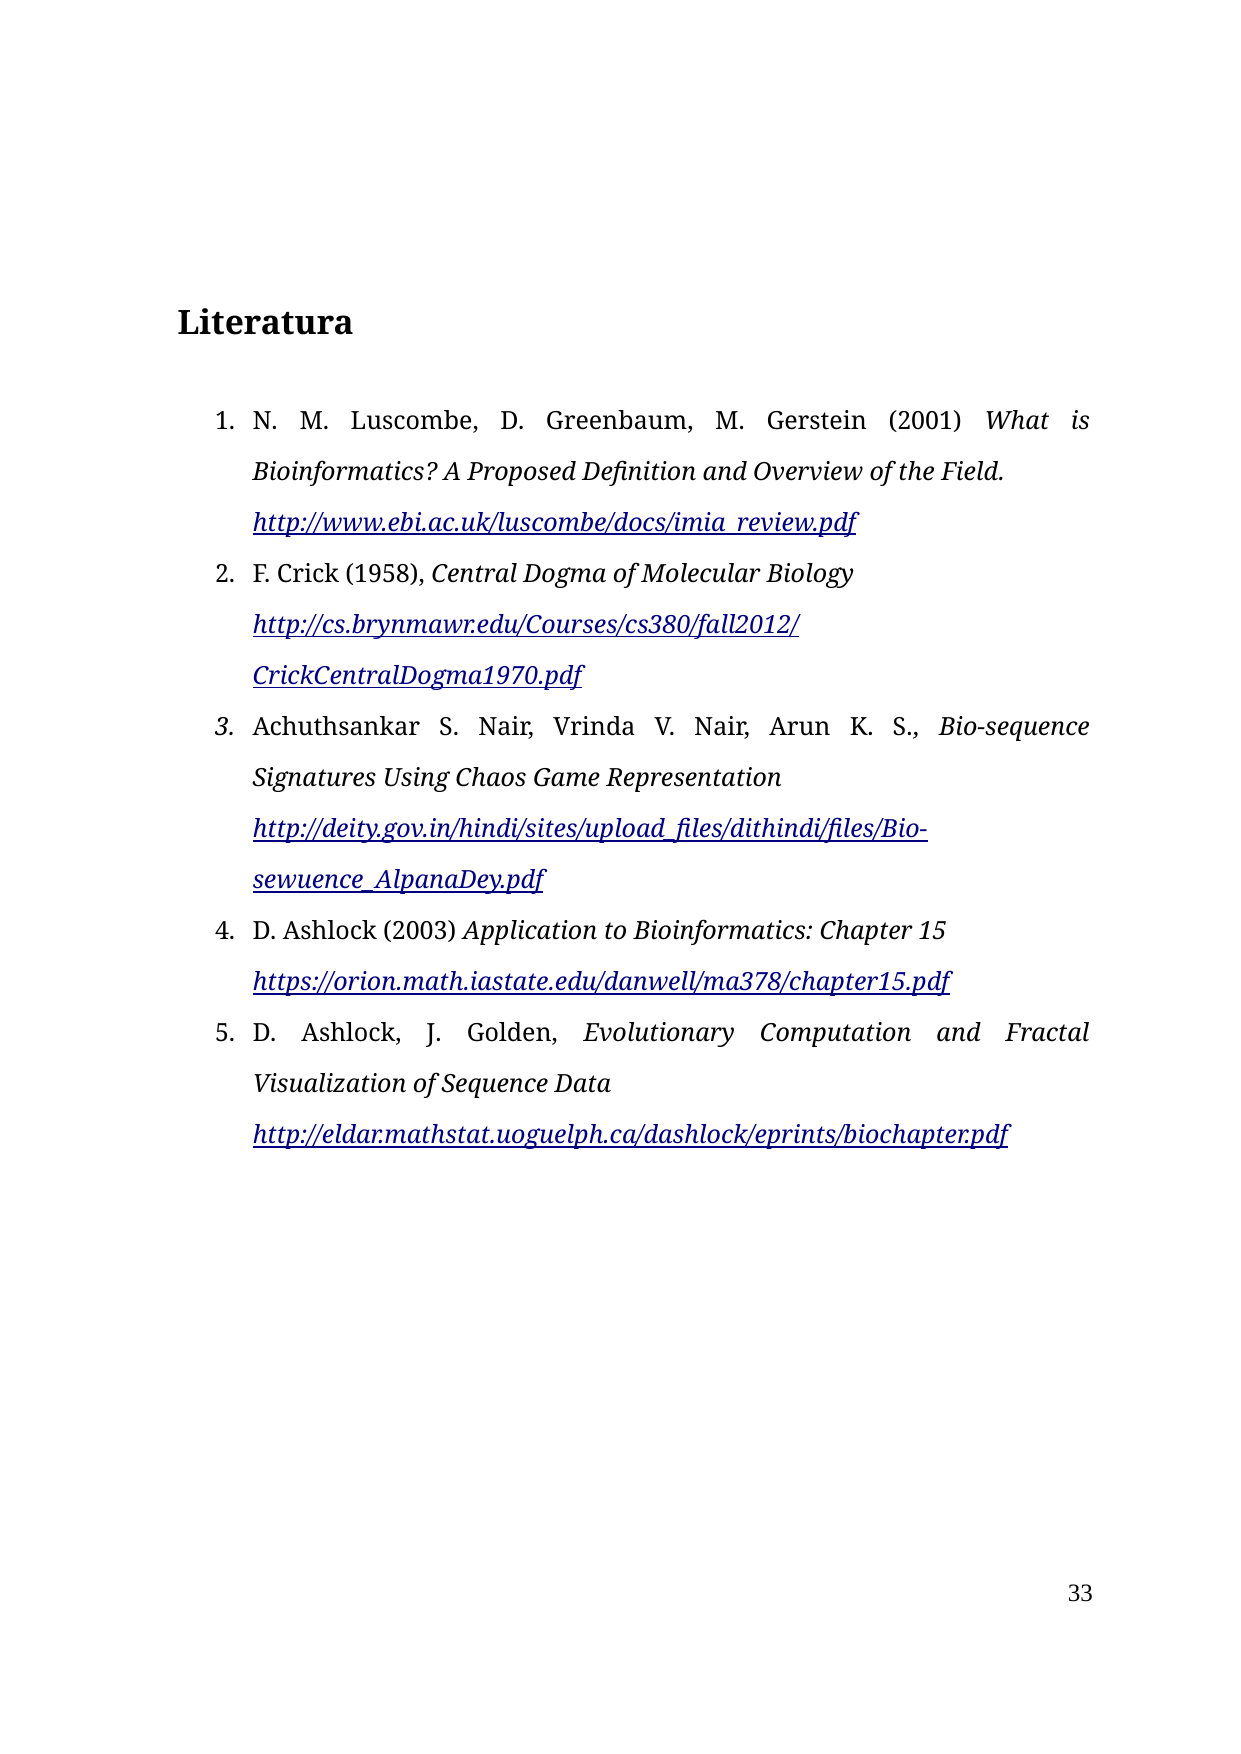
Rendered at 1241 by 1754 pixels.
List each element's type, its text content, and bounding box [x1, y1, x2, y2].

list https://orion.math.iastate.edu/danwell/ma378/chapter15.pdf [215, 964, 1093, 998]
list Achuthsankar S. Nair, Vrinda V. Nair, Arun K. S., Bio-sequence Signatures Using Chaos Game Representation [215, 709, 1093, 794]
list http://www.ebi.ac.uk/luscombe/docs/imia_review.pdf [215, 505, 1093, 539]
list D. Ashlock (2003) Application to Bioinformatics: Chapter 15 [215, 913, 1093, 947]
subtitle Literatura [177, 299, 1093, 344]
list F. Crick (1958), Central Dogma of Molecular Biology [215, 556, 1093, 590]
list D. Ashlock, J. Golden, Evolutionary Computation and Fractal Visualization of Sequence Data [215, 1015, 1093, 1100]
list http://cs.brynmawr.edu/Courses/cs380/fall2012/CrickCentralDogma1970.pdf [215, 607, 1093, 692]
list http://deity.gov.in/hindi/sites/upload_files/dithindi/files/Bio-sewuence_AlpanaDey.pdf [215, 811, 1093, 896]
list N. M. Luscombe, D. Greenbaum, M. Gerstein (2001) What is Bioinformatics? A Proposed Definition and Overview of the Field. [215, 403, 1093, 488]
list http://eldar.mathstat.uoguelph.ca/dashlock/eprints/biochapter.pdf [215, 1117, 1093, 1151]
